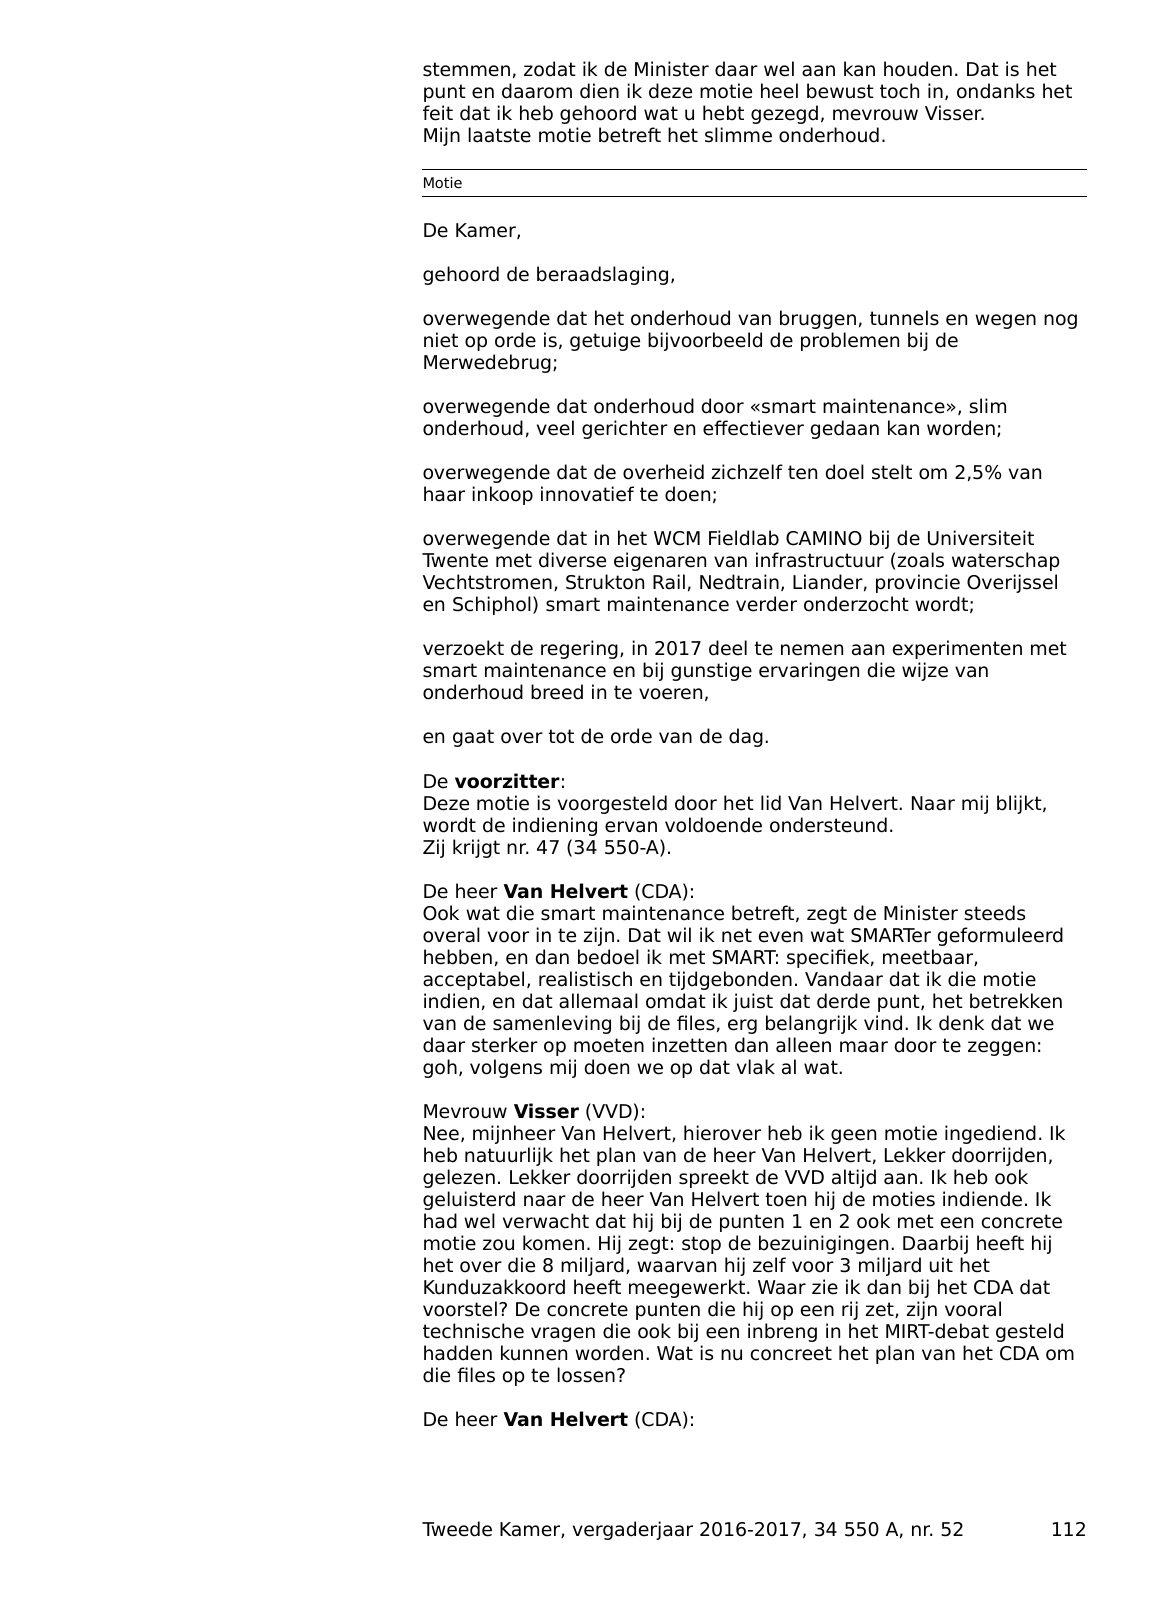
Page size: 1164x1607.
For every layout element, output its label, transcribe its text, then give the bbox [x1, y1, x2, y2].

text Zij krijgt nr. 47 (34 550-A). [422, 837, 1087, 858]
text Mevrouw Visser (VVD): [422, 1101, 1087, 1123]
text overwegende dat het onderhoud van bruggen, tunnels en wegen nog niet op orde is, getuige bijvoorbeeld de problemen bij de Merwedebrug; [422, 308, 1087, 374]
text overwegende dat de overheid zichzelf ten doel stelt om 2,5% van haar inkoop innovatief te doen; [422, 462, 1087, 506]
text Mijn laatste motie betreft het slimme onderhoud. [422, 125, 1087, 147]
text overwegende dat onderhoud door «smart maintenance», slim onderhoud, veel gerichter en effectiever gedaan kan worden; [422, 396, 1087, 440]
text De heer Van Helvert (CDA): [422, 1409, 1087, 1431]
text Deze motie is voorgesteld door het lid Van Helvert. Naar mij blijkt, wordt de indiening ervan voldoende ondersteund. [422, 793, 1087, 837]
text verzoekt de regering, in 2017 deel te nemen aan experimenten met smart maintenance en bij gunstige ervaringen die wijze van onderhoud breed in te voeren, [422, 638, 1087, 704]
text Ook wat die smart maintenance betreft, zegt de Minister steeds overal voor in te zijn. Dat wil ik net even wat SMARTer geformuleerd hebben, en dan bedoel ik met SMART: specifiek, meetbaar, acceptabel, realistisch en tijdgebonden. Vandaar dat ik die motie indien, en dat allemaal omdat ik juist dat derde punt, het betrekken van de samenleving bij de files, erg belangrijk vind. Ik denk dat we daar sterker op moeten inzetten dan alleen maar door te zeggen: goh, volgens mij doen we op dat vlak al wat. [422, 903, 1087, 1078]
text en gaat over tot de orde van de dag. [422, 726, 1087, 748]
text De heer Van Helvert (CDA): [422, 881, 1087, 903]
text Nee, mijnheer Van Helvert, hierover heb ik geen motie ingediend. Ik heb natuurlijk het plan van de heer Van Helvert, Lekker doorrijden, gelezen. Lekker doorrijden spreekt de VVD altijd aan. Ik heb ook geluisterd naar de heer Van Helvert toen hij de moties indiende. Ik had wel verwacht dat hij bij de punten 1 en 2 ook met een concrete motie zou komen. Hij zegt: stop de bezuinigingen. Daarbij heeft hij het over die 8 miljard, waarvan hij zelf voor 3 miljard uit het Kunduzakkoord heeft meegewerkt. Waar zie ik dan bij het CDA dat voorstel? De concrete punten die hij op een rij zet, zijn vooral technische vragen die ook bij een inbreng in het MIRT-debat gesteld hadden kunnen worden. Wat is nu concreet het plan van het CDA om die files op te lossen? [422, 1123, 1087, 1386]
text stemmen, zodat ik de Minister daar wel aan kan houden. Dat is het punt en daarom dien ik deze motie heel bewust toch in, ondanks het feit dat ik heb gehoord wat u hebt gezegd, mevrouw Visser. [422, 59, 1087, 125]
text overwegende dat in het WCM Fieldlab CAMINO bij de Universiteit Twente met diverse eigenaren van infrastructuur (zoals waterschap Vechtstromen, Strukton Rail, Nedtrain, Liander, provincie Overijssel en Schiphol) smart maintenance verder onderzocht wordt; [422, 528, 1087, 616]
text gehoord de beraadslaging, [422, 264, 1087, 286]
text De voorzitter: [422, 771, 1087, 793]
text De Kamer, [422, 219, 1087, 241]
table_header Motie [422, 170, 1087, 196]
